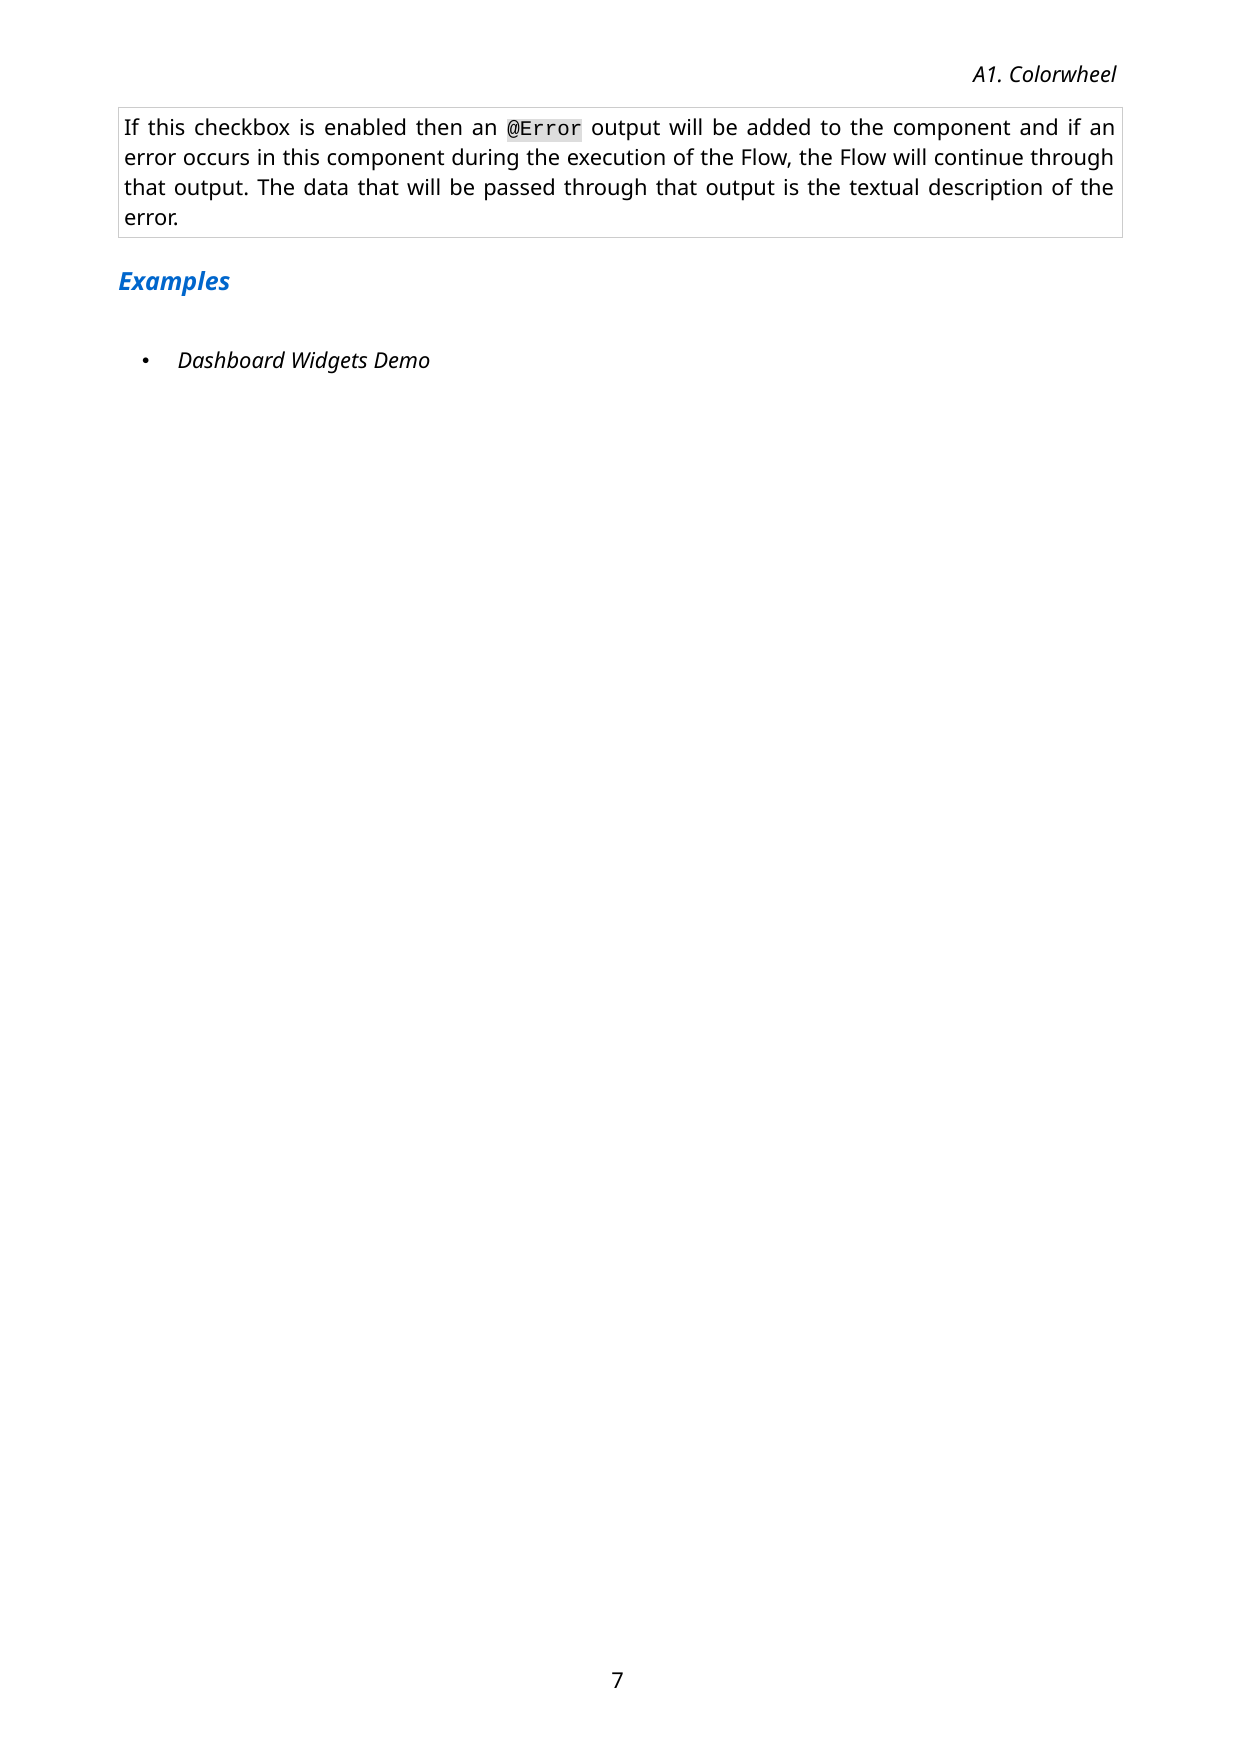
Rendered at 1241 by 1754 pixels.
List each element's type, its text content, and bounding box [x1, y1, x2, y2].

list Dashboard Widgets Demo [142, 346, 1110, 375]
table_cell If this checkbox is enabled then an @Error output will be added to the component and if an error occurs in this component during the execution of the Flow, the Flow will continue through that output. The data that will be passed through that output is the textual description of the error. [119, 108, 1122, 237]
subtitle Examples [118, 264, 1122, 298]
